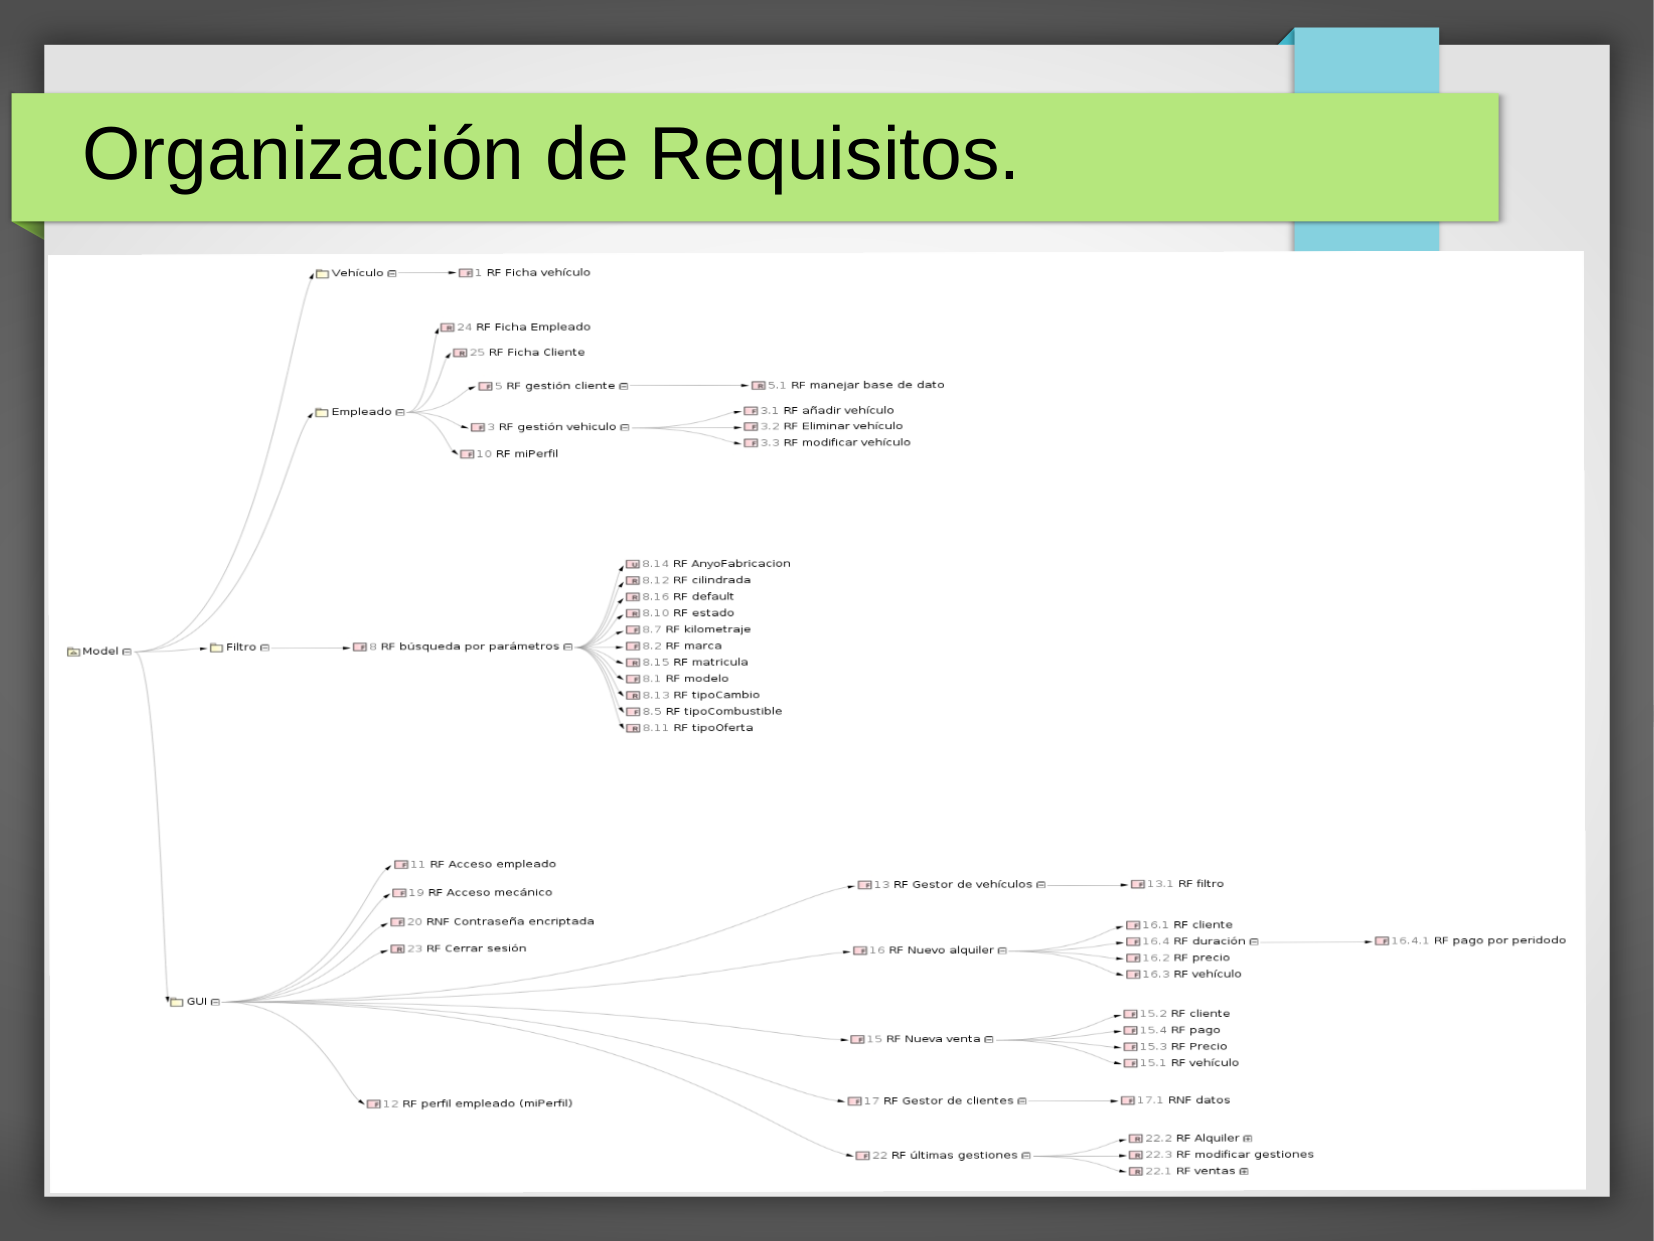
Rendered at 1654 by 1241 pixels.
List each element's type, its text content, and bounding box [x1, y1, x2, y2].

title Organización de Requisitos. [82, 94, 1264, 213]
picture [0, 0, 1654, 1241]
